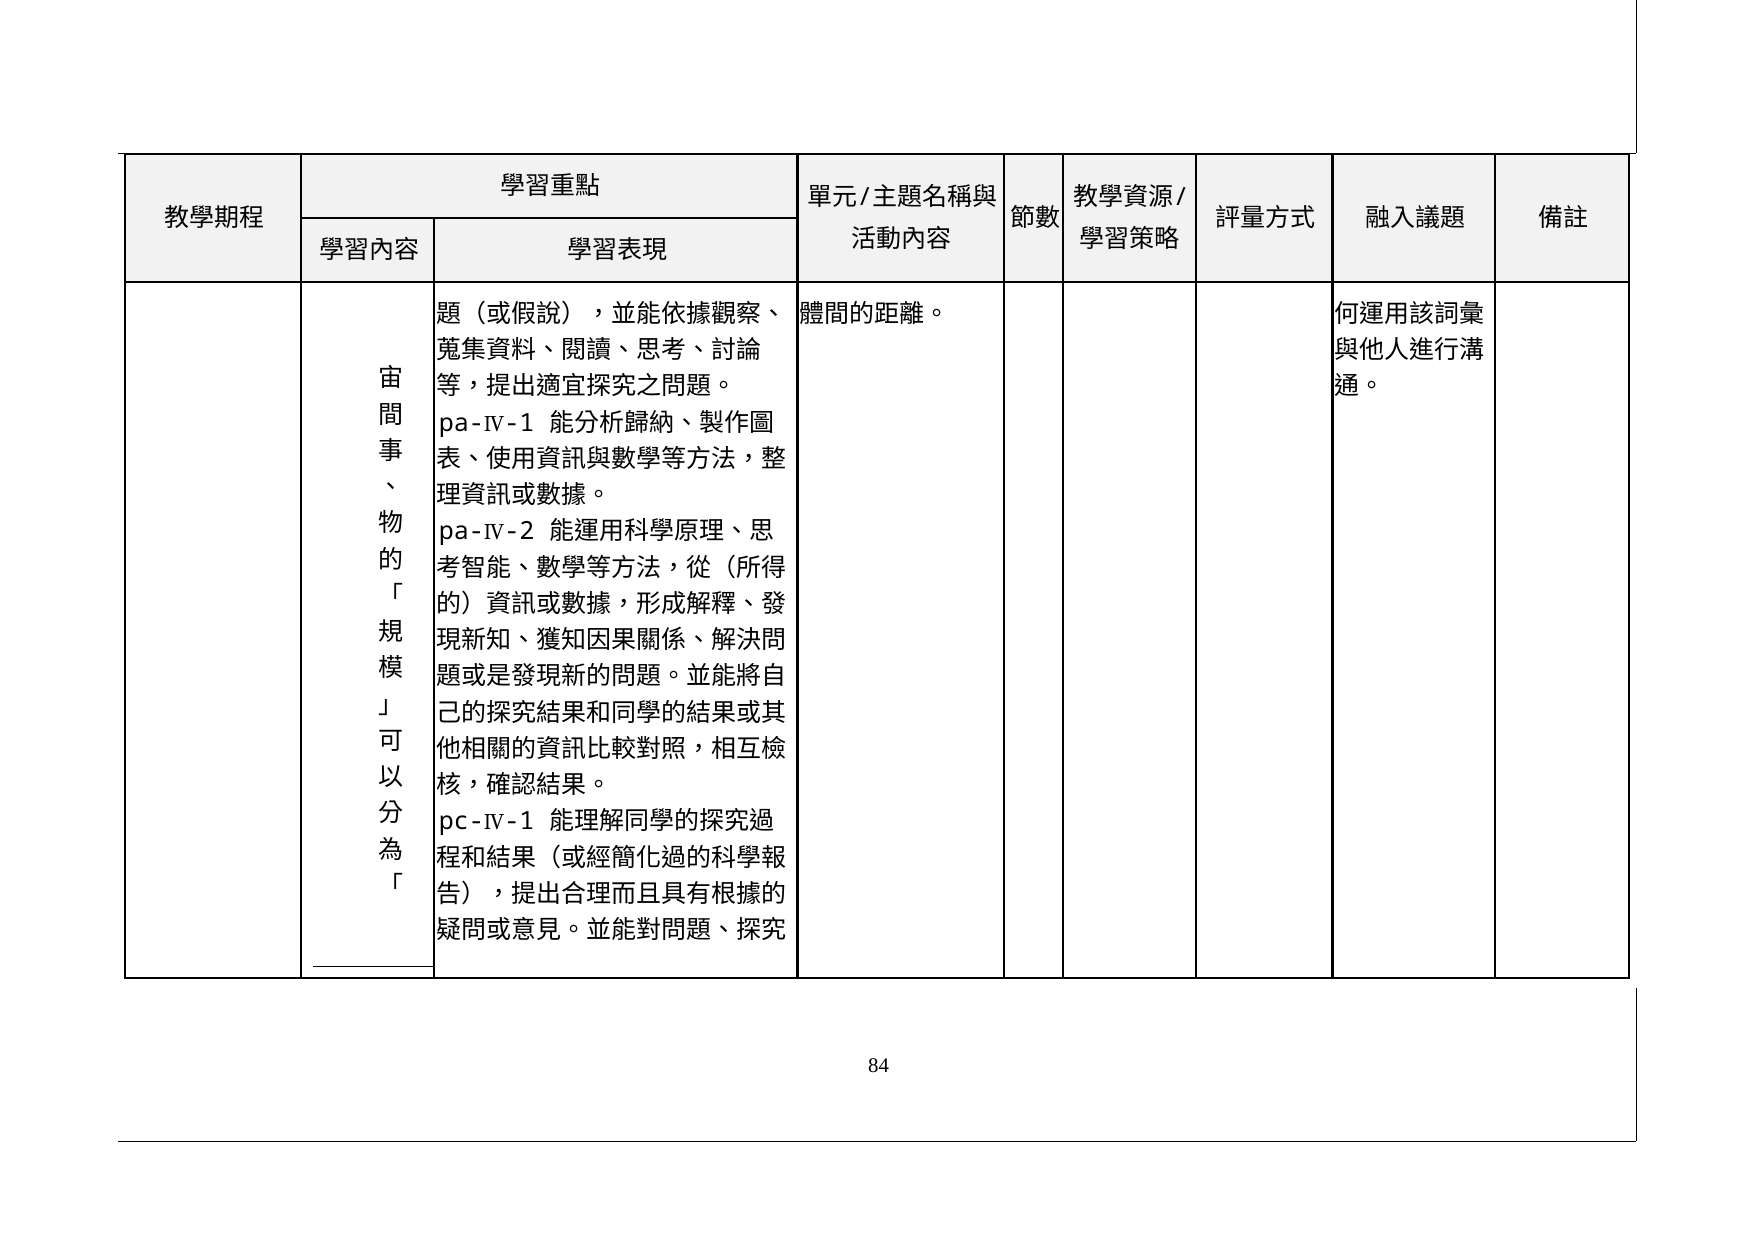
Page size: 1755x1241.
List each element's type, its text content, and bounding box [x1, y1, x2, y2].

table_cell 學習表現 [435, 219, 796, 281]
table_cell 宙間事、物的「規模」可以分為「 [302, 283, 433, 977]
table_header 評量方式 [1197, 155, 1331, 281]
table_header 節數 [1005, 155, 1062, 281]
table_header 單元/主題名稱與活動內容 [799, 155, 1003, 281]
table_cell 題（或假說），並能依據觀察、蒐集資料、閱讀、思考、討論等，提出適宜探究之問題。 pa-Ⅳ-1 能分析歸納、製作圖表、使用資訊與數學等方法，整理資訊或數據。 pa-Ⅳ-2 能運用科學原理、思考智能、數學等方法，從（所得的）資訊或數據，形成解釋、發現新知、獲知因果關係、解決問題或是發現新的問題。並能將自己的探究結果和同學的結果或其他相關的資訊比較對照，相互檢核，確認結果。 pc-Ⅳ-1 能理解同學的探究過程和結果（或經簡化過的科學報告），提出合理而且具有根據的疑問或意見。並能對問題、探究 [435, 283, 796, 977]
table_cell [1197, 283, 1331, 977]
table_cell [126, 283, 300, 977]
table_cell 何運用該詞彙與他人進行溝通。 [1334, 283, 1494, 977]
table_header 教學資源/學習策略 [1064, 155, 1195, 281]
table_cell [1496, 283, 1628, 977]
table_cell [1064, 283, 1195, 977]
table_cell 體間的距離。 [799, 283, 1003, 977]
table_header 教學期程 [126, 155, 300, 281]
table_header 學習重點 [302, 155, 796, 217]
table_header 融入議題 [1334, 155, 1494, 281]
table_header 備註 [1496, 155, 1628, 281]
table_cell 學習內容 [302, 219, 433, 281]
table_cell [1005, 283, 1062, 977]
